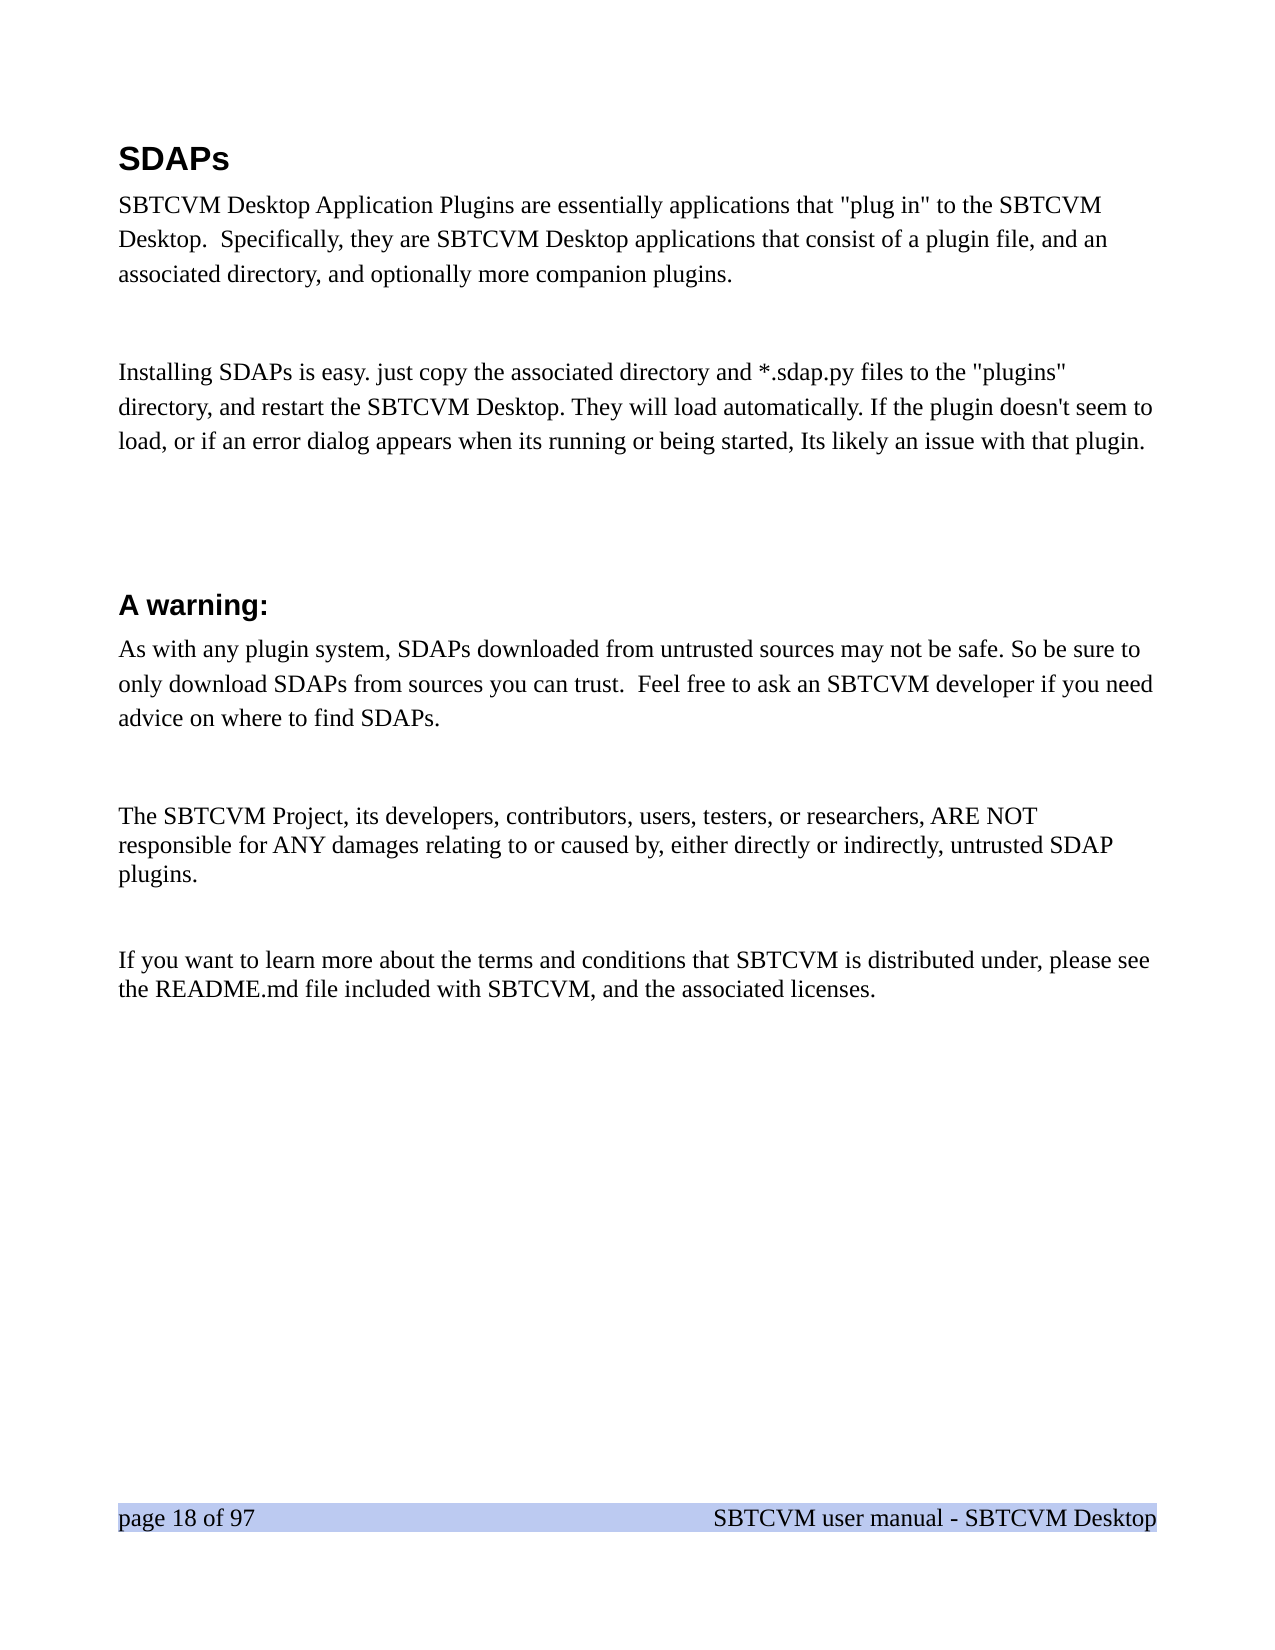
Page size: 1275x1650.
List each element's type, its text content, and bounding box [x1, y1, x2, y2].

text The SBTCVM Project, its developers, contributors, users, testers, or researchers, ARE NOT responsible for ANY damages relating to or caused by, either directly or indirectly, untrusted SDAP plugins. [118, 801, 1157, 887]
subtitle SDAPs [118, 139, 1157, 178]
subtitle A warning: [118, 588, 1157, 622]
text Installing SDAPs is easy. just copy the associated directory and *.sdap.py files to the "plugins" directory, and restart the SBTCVM Desktop. They will load automatically. If the plugin doesn't seem to load, or if an error dialog appears when its running or being started, Its likely an issue with that plugin. [118, 357, 1157, 455]
text As with any plugin system, SDAPs downloaded from untrusted sources may not be safe. So be sure to only download SDAPs from sources you can trust. Feel free to ask an SBTCVM developer if you need advice on where to find SDAPs. [118, 634, 1157, 732]
text If you want to learn more about the terms and conditions that SBTCVM is distributed under, please see the README.md file included with SBTCVM, and the associated licenses. [118, 945, 1157, 1003]
text SBTCVM Desktop Application Plugins are essentially applications that "plug in" to the SBTCVM Desktop. Specifically, they are SBTCVM Desktop applications that consist of a plugin file, and an associated directory, and optionally more companion plugins. [118, 190, 1157, 288]
